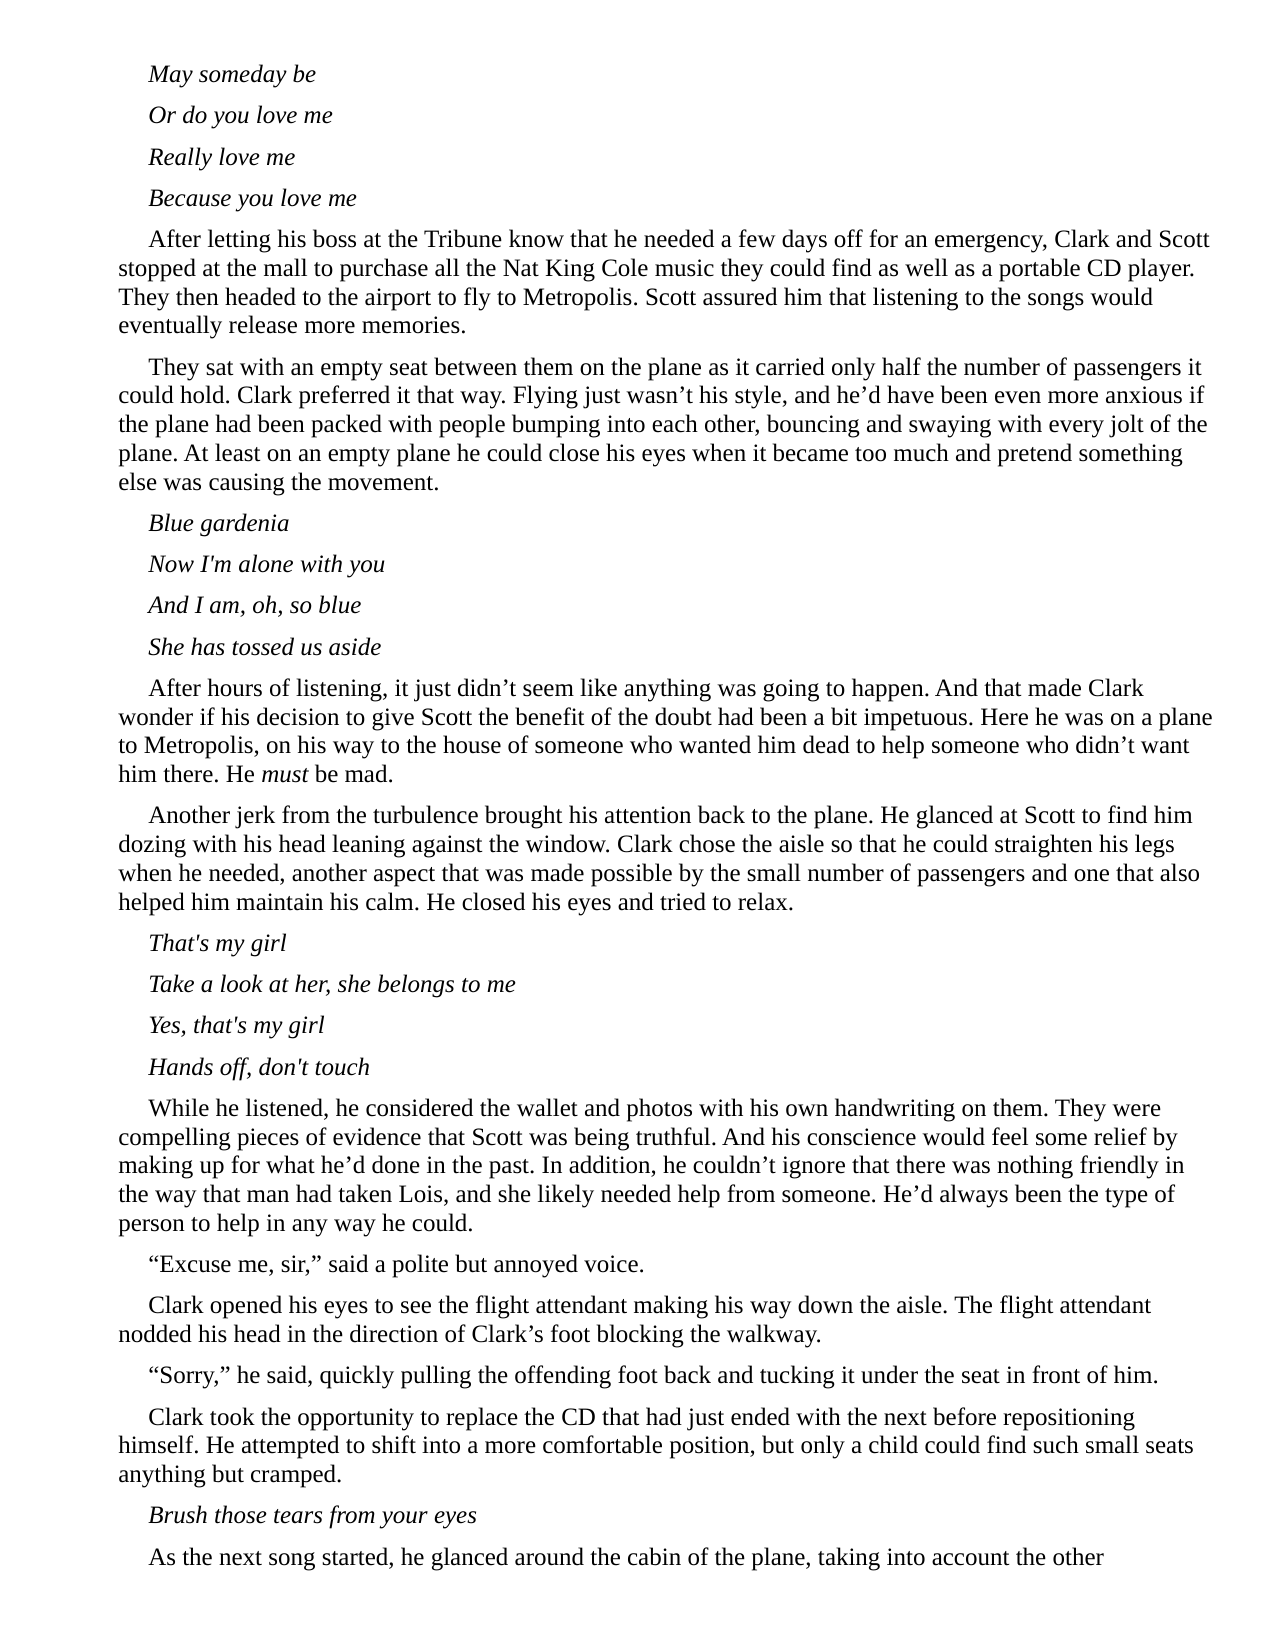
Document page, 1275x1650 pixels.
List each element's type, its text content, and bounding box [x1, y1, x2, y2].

text May someday be [118, 59, 1216, 88]
text They sat with an empty seat between them on the plane as it carried only half the number of passengers it could hold. Clark preferred it that way. Flying just wasn’t his style, and he’d have been even more anxious if the plane had been packed with people bumping into each other, bouncing and swaying with every jolt of the plane. At least on an empty plane he could close his eyes when it became too much and pretend something else was causing the movement. [118, 352, 1216, 495]
text Yes, that's my girl [118, 1010, 1216, 1039]
text “Excuse me, sir,” said a polite but annoyed voice. [118, 1249, 1216, 1278]
text Brush those tears from your eyes [118, 1500, 1216, 1529]
text Another jerk from the turbulence brought his attention back to the plane. He glanced at Scott to find him dozing with his head leaning against the window. Clark chose the aisle so that he could straighten his legs when he needed, another aspect that was made possible by the small number of passengers and one that also helped him maintain his calm. He closed his eyes and tried to relax. [118, 800, 1216, 915]
text Or do you love me [118, 100, 1216, 129]
text After letting his boss at the Tribune know that he needed a few days off for an emergency, Clark and Scott stopped at the mall to purchase all the Nat King Cole music they could find as well as a portable CD player. They then headed to the airport to fly to Metropolis. Scott assured him that listening to the songs would eventually release more memories. [118, 224, 1216, 339]
text Because you love me [118, 183, 1216, 212]
text While he listened, he considered the wallet and photos with his own handwriting on them. They were compelling pieces of evidence that Scott was being truthful. And his conscience would feel some relief by making up for what he’d done in the past. In addition, he couldn’t ignore that there was nothing friendly in the way that man had taken Lois, and she likely needed help from someone. He’d always been the type of person to help in any way he could. [118, 1093, 1216, 1237]
text That's my girl [118, 928, 1216, 957]
text Take a look at her, she belongs to me [118, 969, 1216, 998]
text Clark opened his eyes to see the flight attendant making his way down the aisle. The flight attendant nodded his head in the direction of Clark’s foot blocking the walkway. [118, 1290, 1216, 1348]
text Really love me [118, 142, 1216, 170]
text Hands off, don't touch [118, 1052, 1216, 1080]
text Blue gardenia [118, 508, 1216, 537]
text As the next song started, he glanced around the cabin of the plane, taking into account the other [118, 1542, 1216, 1570]
text Clark took the opportunity to replace the CD that had just ended with the next before repositioning himself. He attempted to shift into a more comfortable position, but only a child could find such small seats anything but cramped. [118, 1402, 1216, 1488]
text “Sorry,” he said, quickly pulling the offending foot back and tucking it under the seat in front of him. [118, 1360, 1216, 1389]
text And I am, oh, so blue [118, 590, 1216, 619]
text She has tossed us aside [118, 632, 1216, 660]
text Now I'm alone with you [118, 549, 1216, 578]
text After hours of listening, it just didn’t seem like anything was going to happen. And that made Clark wonder if his decision to give Scott the benefit of the doubt had been a bit impetuous. Here he was on a plane to Metropolis, on his way to the house of someone who wanted him dead to help someone who didn’t want him there. He must be mad. [118, 673, 1216, 788]
